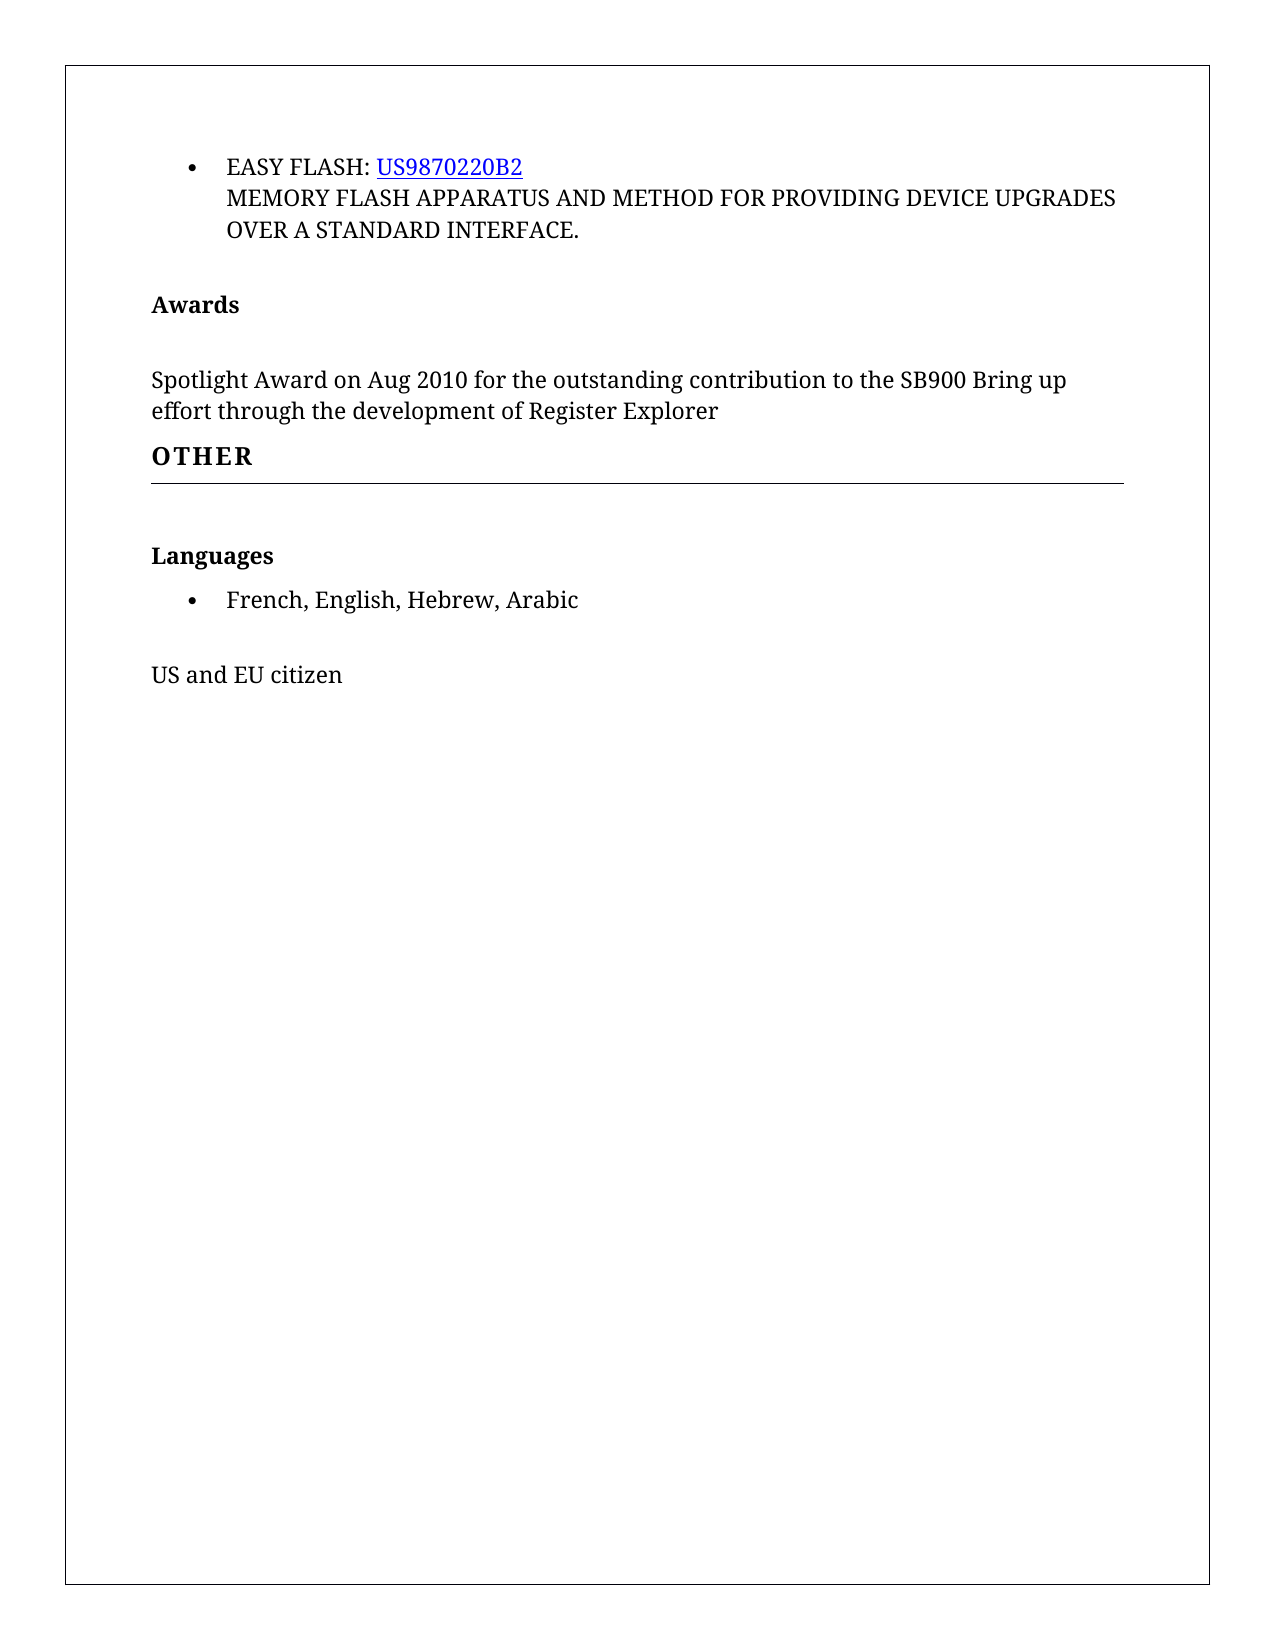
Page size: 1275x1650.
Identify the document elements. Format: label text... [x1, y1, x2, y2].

subtitle Other [151, 438, 1124, 483]
text US and EU citizen [151, 628, 1124, 690]
text Awards [151, 257, 1124, 351]
list EASY FLASH: US9870220B2 MEMORY FLASH APPARATUS AND METHOD FOR PROVIDING DEVICE UPGRADES OVER A STANDARD INTERFACE. [188, 151, 1124, 245]
text Spotlight Award on Aug 2010 for the outstanding contribution to the SB900 Bring up effort through the development of Register Explorer [151, 363, 1124, 426]
text Languages [151, 540, 1124, 572]
list French, English, Hebrew, Arabic [188, 584, 1124, 615]
